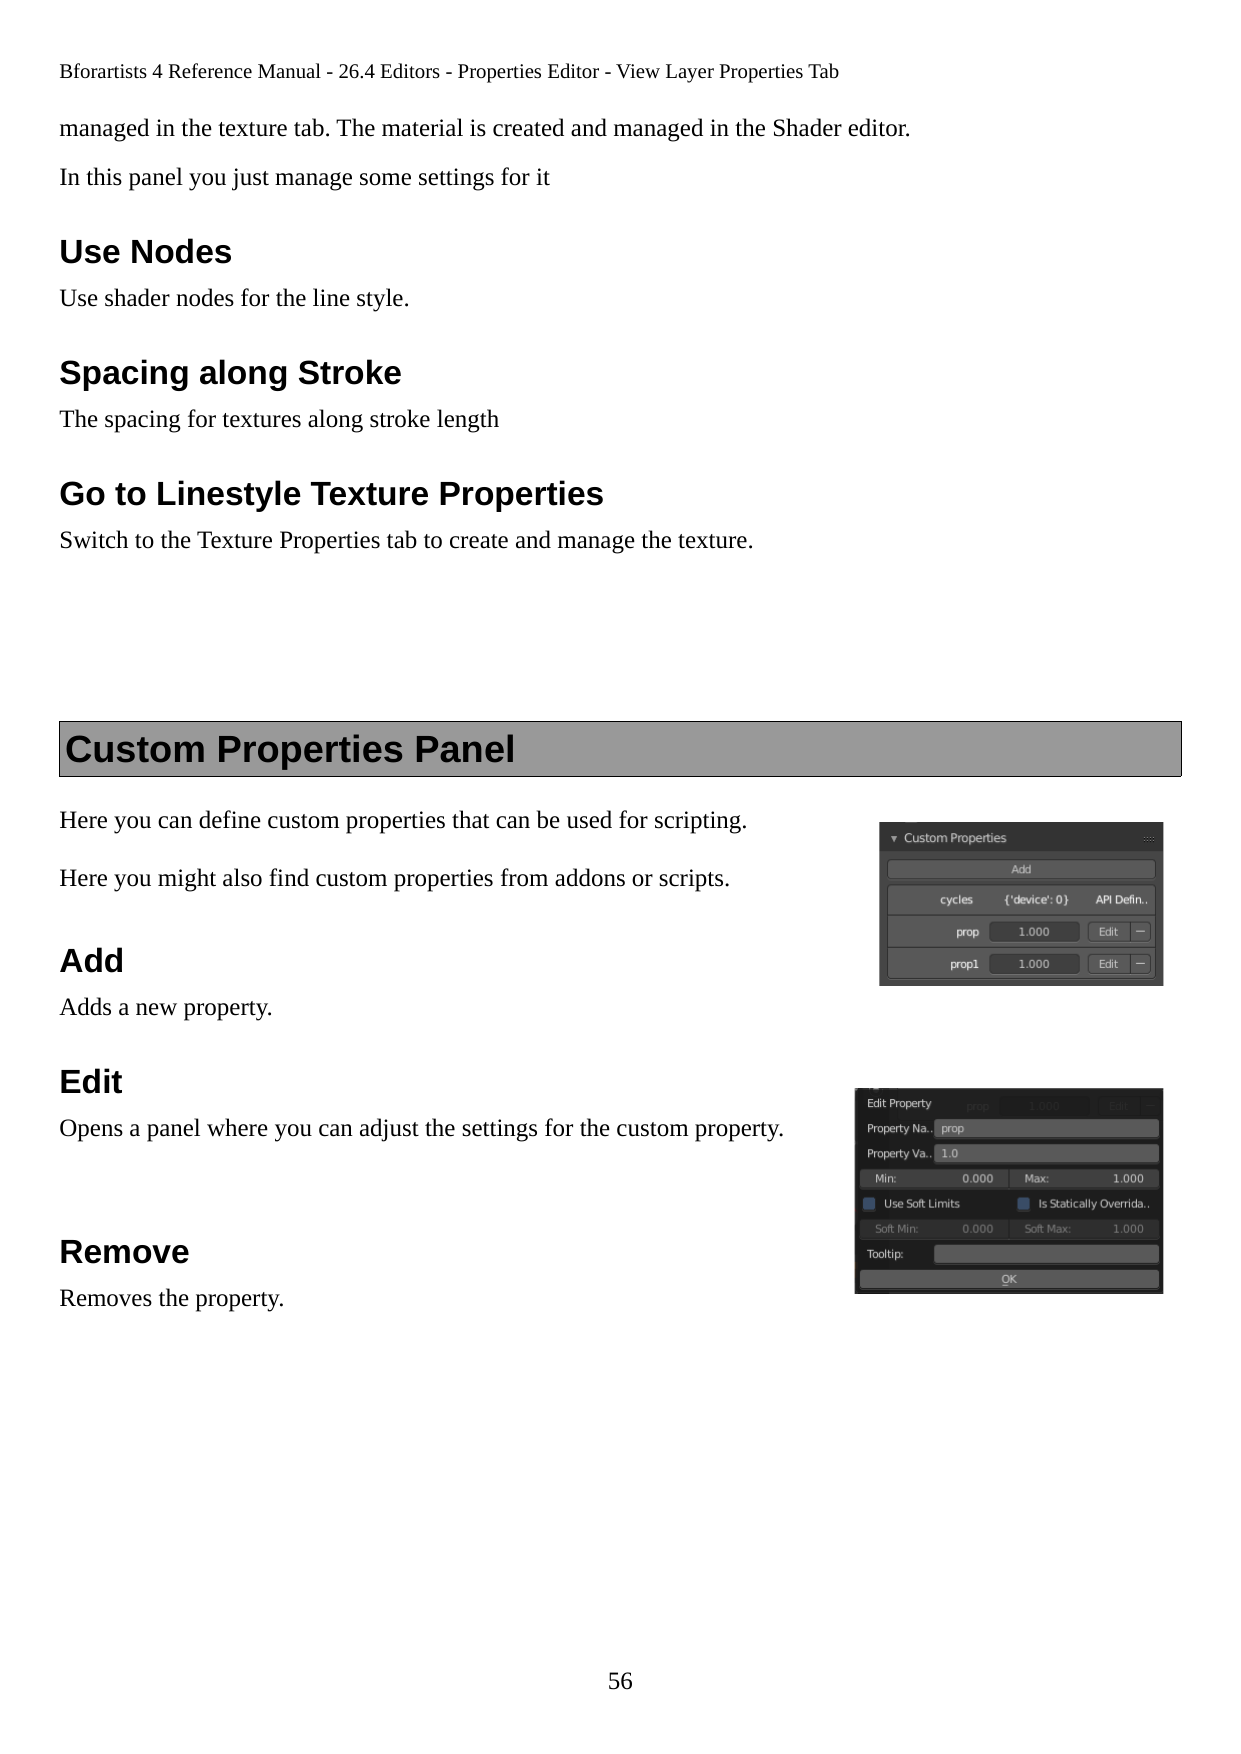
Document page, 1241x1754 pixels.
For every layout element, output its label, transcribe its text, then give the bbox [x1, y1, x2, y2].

subtitle [1164, 1232, 1181, 1271]
text Here you might also find custom properties from addons or scripts. [59, 863, 879, 891]
picture [854, 1088, 1164, 1294]
subtitle Spacing along Stroke [59, 353, 1181, 391]
subtitle [1164, 941, 1181, 979]
text Here you can define custom properties that can be used for scripting. [59, 805, 1181, 834]
subtitle Go to Linestyle Texture Properties [59, 474, 1181, 512]
text Switch to the Texture Properties tab to create and manage the texture. [59, 525, 1181, 553]
text Opens a panel where you can adjust the settings for the custom property. [59, 1113, 854, 1142]
text Removes the property. [59, 1283, 1181, 1312]
subtitle Use Nodes [59, 232, 1181, 270]
text The spacing for textures along stroke length [59, 404, 1181, 432]
subtitle Remove [59, 1232, 854, 1271]
text In this panel you just manage some settings for it [59, 162, 1181, 190]
text Use shader nodes for the line style. [59, 283, 1181, 311]
subtitle Add [59, 941, 879, 979]
text managed in the texture tab. The material is created and managed in the Shader editor. [59, 113, 1181, 141]
subtitle Edit [59, 1062, 1181, 1101]
table_header Custom Properties Panel [60, 722, 1181, 776]
picture [879, 822, 1164, 986]
text Adds a new property. [59, 992, 1181, 1021]
